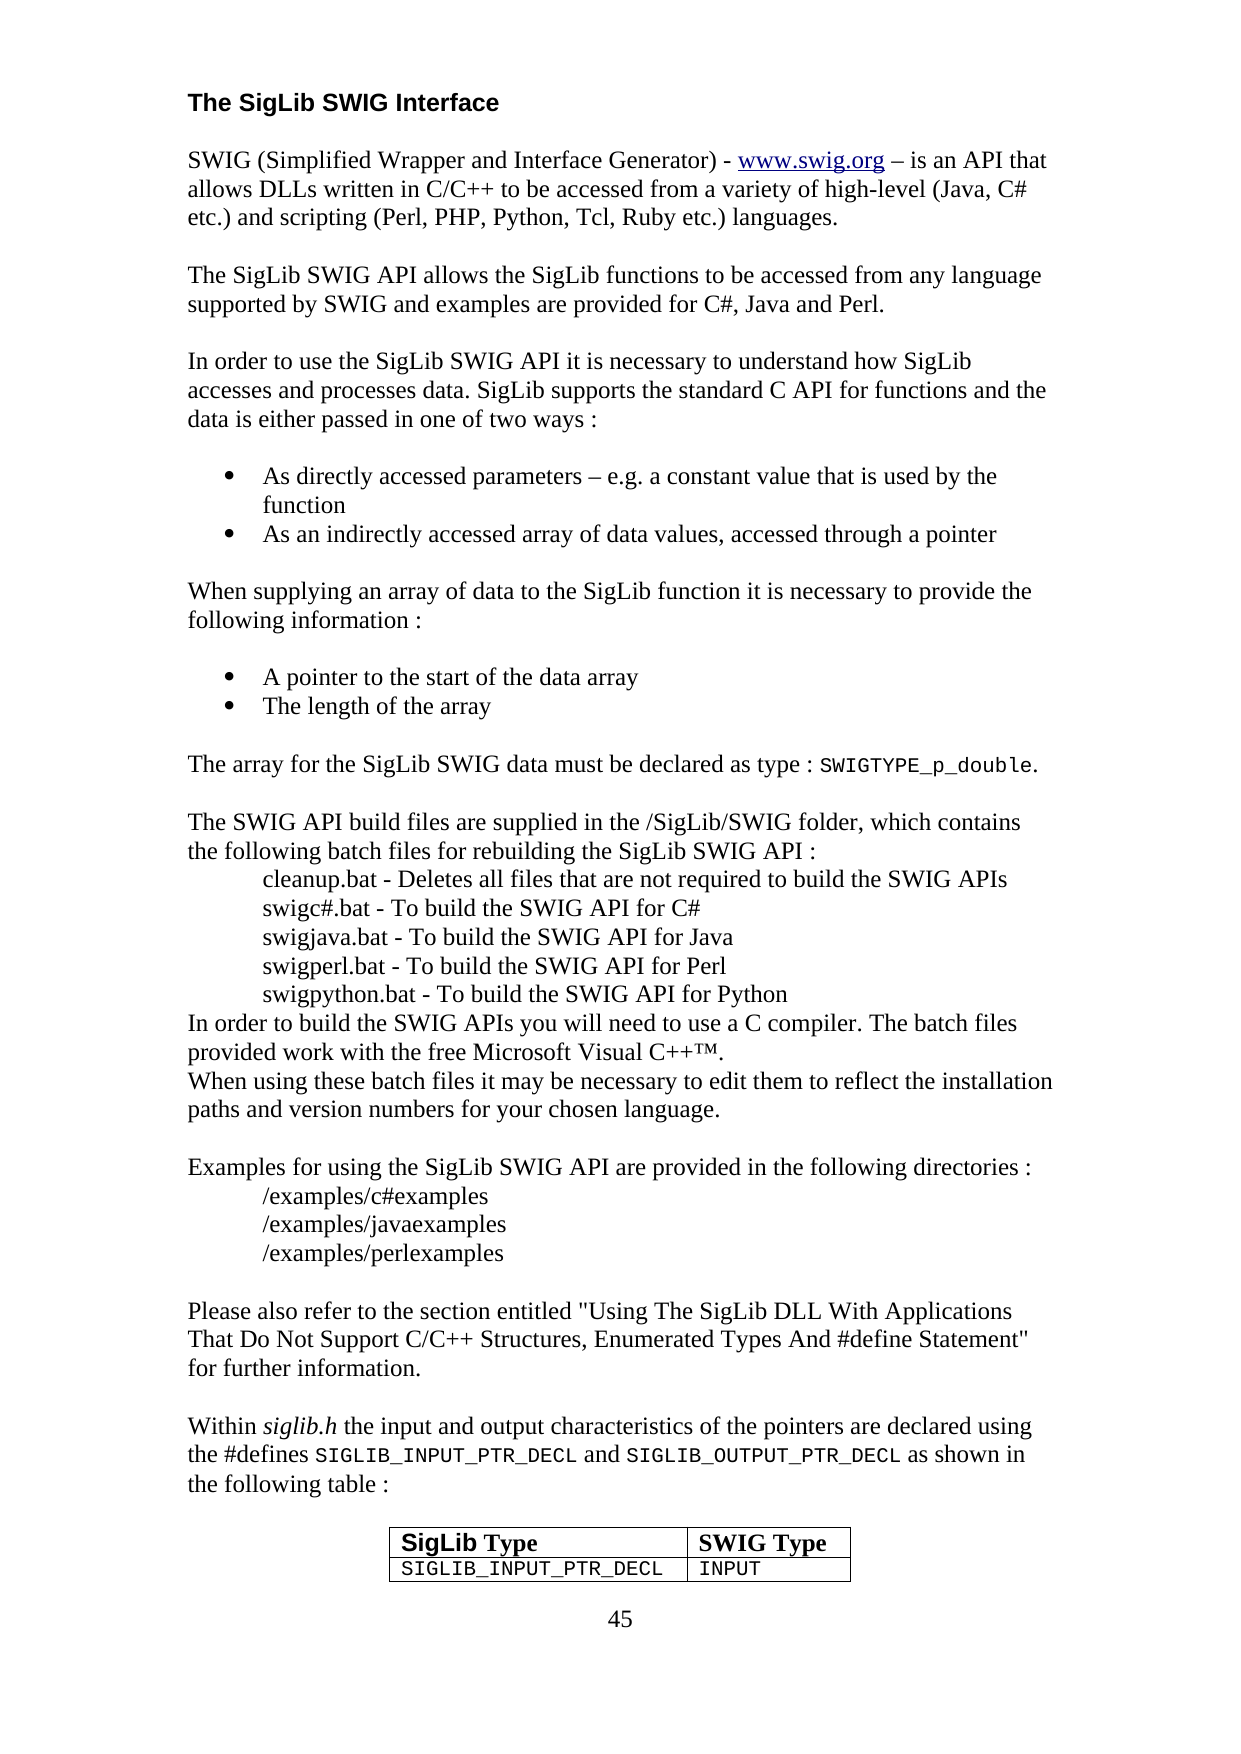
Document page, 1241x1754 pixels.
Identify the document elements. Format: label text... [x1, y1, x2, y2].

subtitle The SigLib SWIG Interface [187, 87, 1053, 116]
text cleanup.bat - Deletes all files that are not required to build the SWIG APIs [187, 864, 1053, 893]
text The array for the SigLib SWIG data must be declared as type : SWIGTYPE_p_double. [187, 749, 1053, 778]
text Examples for using the SigLib SWIG API are provided in the following directories : [187, 1152, 1053, 1181]
text When using these batch files it may be necessary to edit them to reflect the installation paths and version numbers for your chosen language. [187, 1066, 1053, 1123]
list The length of the array [225, 691, 1053, 720]
text In order to use the SigLib SWIG API it is necessary to understand how SigLib accesses and processes data. SigLib supports the standard C API for functions and the data is either passed in one of two ways : [187, 346, 1053, 432]
text swigperl.bat - To build the SWIG API for Perl [187, 951, 1053, 979]
list As directly accessed parameters – e.g. a constant value that is used by the function [225, 461, 1053, 519]
text When supplying an array of data to the SigLib function it is necessary to provide the following information : [187, 576, 1053, 634]
text SWIG (Simplified Wrapper and Interface Generator) - www.swig.org – is an API that allows DLLs written in C/C++ to be accessed from a variety of high-level (Java, C# etc.) and scripting (Perl, PHP, Python, Tcl, Ruby etc.) languages. [187, 145, 1053, 231]
text /examples/perlexamples [187, 1238, 1053, 1267]
text swigjava.bat - To build the SWIG API for Java [187, 922, 1053, 951]
text swigc#.bat - To build the SWIG API for C# [187, 893, 1053, 922]
text swigpython.bat - To build the SWIG API for Python [187, 979, 1053, 1008]
text /examples/javaexamples [187, 1209, 1053, 1238]
text In order to build the SWIG APIs you will need to use a C compiler. The batch files provided work with the free Microsoft Visual C++™. [187, 1008, 1053, 1066]
table_cell INPUT [688, 1558, 850, 1581]
table_header SWIG Type [688, 1528, 850, 1557]
text Within siglib.h the input and output characteristics of the pointers are declared using the #defines SIGLIB_INPUT_PTR_DECL and SIGLIB_OUTPUT_PTR_DECL as shown in the following table : [187, 1411, 1053, 1498]
table_cell SIGLIB_INPUT_PTR_DECL [390, 1558, 687, 1581]
list A pointer to the start of the data array [225, 662, 1053, 691]
text The SigLib SWIG API allows the SigLib functions to be accessed from any language supported by SWIG and examples are provided for C#, Java and Perl. [187, 260, 1053, 317]
text /examples/c#examples [187, 1181, 1053, 1209]
text The SWIG API build files are supplied in the /SigLib/SWIG folder, which contains the following batch files for rebuilding the SigLib SWIG API : [187, 807, 1053, 864]
text Please also refer to the section entitled "Using The SigLib DLL With Applications That Do Not Support C/C++ Structures, Enumerated Types And #define Statement" for further information. [187, 1296, 1053, 1382]
list As an indirectly accessed array of data values, accessed through a pointer [225, 519, 1053, 547]
table_header SigLib Type [390, 1528, 687, 1557]
